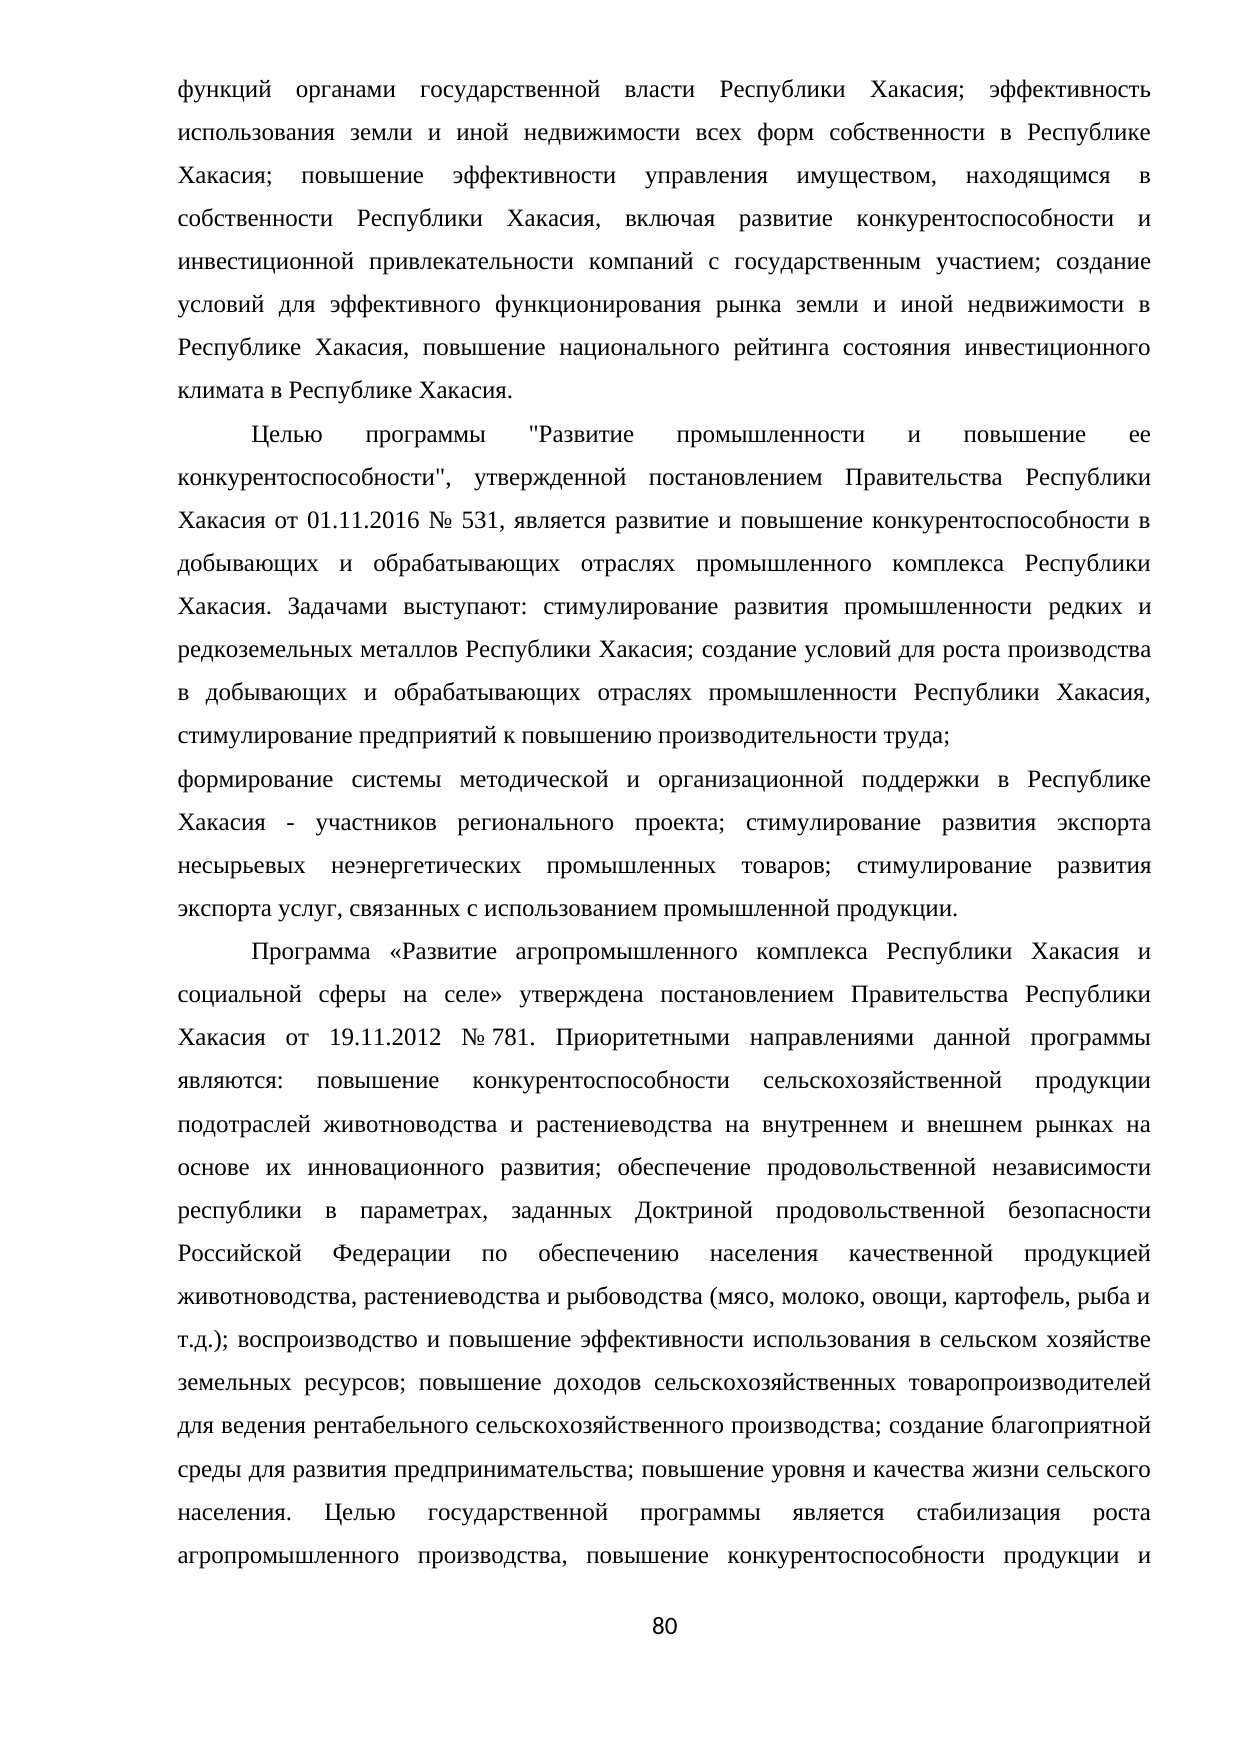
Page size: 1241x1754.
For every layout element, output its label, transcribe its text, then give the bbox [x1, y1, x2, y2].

text Целью программы "Развитие промышленности и повышение ее конкурентоспособности", утвержденной постановлением Правительства Республики Хакасия от 01.11.2016 № 531, является развитие и повышение конкурентоспособности в добывающих и обрабатывающих отраслях промышленного комплекса Республики Хакасия. Задачами выступают: стимулирование развития промышленности редких и редкоземельных металлов Республики Хакасия; создание условий для роста производства в добывающих и обрабатывающих отраслях промышленности Республики Хакасия, стимулирование предприятий к повышению производительности труда; [177, 419, 1152, 749]
text формирование системы методической и организационной поддержки в Республике Хакасия - участников регионального проекта; стимулирование развития экспорта несырьевых неэнергетических промышленных товаров; стимулирование развития экспорта услуг, связанных с использованием промышленной продукции. [177, 764, 1152, 922]
text Программа «Развитие агропромышленного комплекса Республики Хакасия и социальной сферы на селе» утверждена постановлением Правительства Республики Хакасия от 19.11.2012 № 781. Приоритетными направлениями данной программы являются: повышение конкурентоспособности сельскохозяйственной продукции подотраслей животноводства и растениеводства на внутреннем и внешнем рынках на основе их инновационного развития; обеспечение продовольственной независимости республики в параметрах, заданных Доктриной продовольственной безопасности Российской Федерации по обеспечению населения качественной продукцией животноводства, растениеводства и рыбоводства (мясо, молоко, овощи, картофель, рыба и т.д.); воспроизводство и повышение эффективности использования в сельском хозяйстве земельных ресурсов; повышение доходов сельскохозяйственных товаропроизводителей для ведения рентабельного сельскохозяйственного производства; создание благоприятной среды для развития предпринимательства; повышение уровня и качества жизни сельского населения. Целью государственной программы является стабилизация роста агропромышленного производства, повышение конкурентоспособности продукции и [177, 936, 1152, 1569]
text функций органами государственной власти Республики Хакасия; эффективность использования земли и иной недвижимости всех форм собственности в Республике Хакасия; повышение эффективности управления имуществом, находящимся в собственности Республики Хакасия, включая развитие конкурентоспособности и инвестиционной привлекательности компаний с государственным участием; создание условий для эффективного функционирования рынка земли и иной недвижимости в Республике Хакасия, повышение национального рейтинга состояния инвестиционного климата в Республике Хакасия. [177, 74, 1152, 404]
